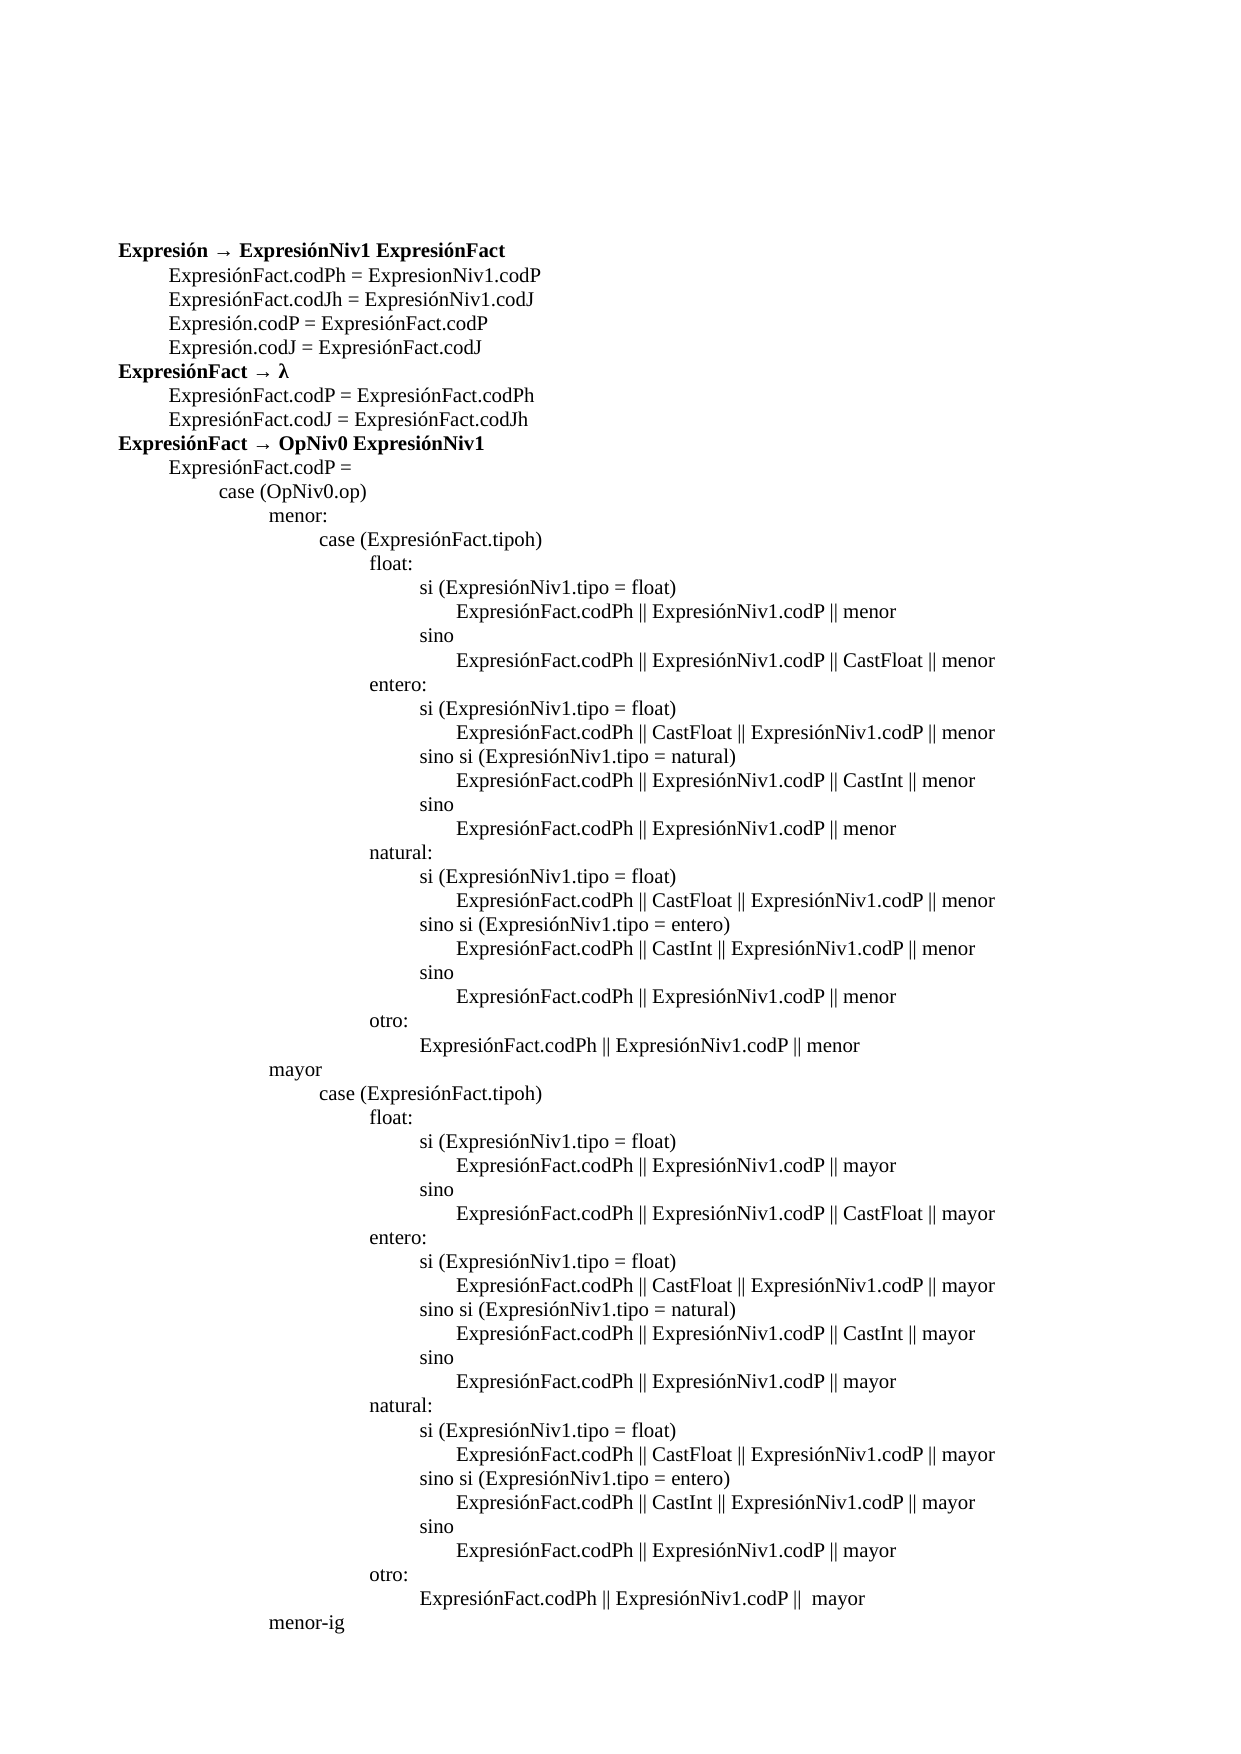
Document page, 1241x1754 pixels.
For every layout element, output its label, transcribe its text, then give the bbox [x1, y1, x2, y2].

text ExpresiónFact.codPh || ExpresiónNiv1.codP || menor [118, 816, 1122, 840]
text ExpresiónFact.codPh || ExpresiónNiv1.codP || mayor [118, 1538, 1122, 1562]
text si (ExpresiónNiv1.tipo = float) [118, 1417, 1122, 1442]
text natural: [118, 840, 1122, 864]
text si (ExpresiónNiv1.tipo = float) [118, 575, 1122, 599]
text case (ExpresiónFact.tipoh) [118, 1081, 1122, 1105]
text ExpresiónFact.codPh || ExpresiónNiv1.codP || mayor [118, 1369, 1122, 1393]
text otro: [118, 1008, 1122, 1032]
text sino [118, 1345, 1122, 1369]
text si (ExpresiónNiv1.tipo = float) [118, 864, 1122, 888]
text si (ExpresiónNiv1.tipo = float) [118, 1249, 1122, 1273]
text sino si (ExpresiónNiv1.tipo = natural) [118, 1297, 1122, 1321]
text ExpresiónFact.codPh || CastFloat || ExpresiónNiv1.codP || mayor [118, 1273, 1122, 1297]
text case (ExpresiónFact.tipoh) [118, 527, 1122, 551]
text si (ExpresiónNiv1.tipo = float) [118, 1129, 1122, 1153]
text ExpresiónFact.codPh || CastFloat || ExpresiónNiv1.codP || menor [118, 888, 1122, 912]
text ExpresiónFact.codP = ExpresiónFact.codPh [118, 383, 1122, 407]
text ExpresiónFact.codPh || ExpresiónNiv1.codP || menor [118, 984, 1122, 1008]
text Expresión → ExpresiónNiv1 ExpresiónFact [118, 238, 1122, 262]
text sino [118, 792, 1122, 816]
text Expresión.codJ = ExpresiónFact.codJ [118, 335, 1122, 359]
text ExpresiónFact.codJh = ExpresiónNiv1.codJ [118, 287, 1122, 311]
text ExpresiónFact.codPh || ExpresiónNiv1.codP || mayor [118, 1586, 1122, 1610]
text sino [118, 960, 1122, 984]
text entero: [118, 1225, 1122, 1249]
text ExpresiónFact.codPh || ExpresiónNiv1.codP || CastFloat || mayor [118, 1201, 1122, 1225]
text ExpresiónFact.codP = [118, 455, 1122, 479]
text ExpresiónFact.codPh = ExpresionNiv1.codP [118, 262, 1122, 287]
text menor-ig [118, 1610, 1122, 1634]
text ExpresiónFact → λ [118, 359, 1122, 383]
text ExpresiónFact.codPh || CastInt || ExpresiónNiv1.codP || menor [118, 936, 1122, 960]
text sino [118, 1514, 1122, 1538]
text ExpresiónFact.codPh || ExpresiónNiv1.codP || menor [118, 1032, 1122, 1057]
text ExpresiónFact.codPh || ExpresiónNiv1.codP || CastInt || menor [118, 768, 1122, 792]
text ExpresiónFact.codPh || CastFloat || ExpresiónNiv1.codP || menor [118, 720, 1122, 744]
text ExpresiónFact.codPh || ExpresiónNiv1.codP || menor [118, 599, 1122, 623]
text sino [118, 1177, 1122, 1201]
text ExpresiónFact.codPh || ExpresiónNiv1.codP || CastFloat || menor [118, 647, 1122, 672]
text float: [118, 1105, 1122, 1129]
text ExpresiónFact.codJ = ExpresiónFact.codJh [118, 407, 1122, 431]
text Expresión.codP = ExpresiónFact.codP [118, 311, 1122, 335]
text ExpresiónFact → OpNiv0 ExpresiónNiv1 [118, 431, 1122, 455]
text ExpresiónFact.codPh || ExpresiónNiv1.codP || mayor [118, 1153, 1122, 1177]
text entero: [118, 672, 1122, 696]
text float: [118, 551, 1122, 575]
text case (OpNiv0.op) [118, 479, 1122, 503]
text sino si (ExpresiónNiv1.tipo = entero) [118, 912, 1122, 936]
text si (ExpresiónNiv1.tipo = float) [118, 696, 1122, 720]
text sino [118, 623, 1122, 647]
text sino si (ExpresiónNiv1.tipo = natural) [118, 744, 1122, 768]
text natural: [118, 1393, 1122, 1417]
text otro: [118, 1562, 1122, 1586]
text mayor [118, 1057, 1122, 1081]
text ExpresiónFact.codPh || CastFloat || ExpresiónNiv1.codP || mayor [118, 1442, 1122, 1466]
text ExpresiónFact.codPh || CastInt || ExpresiónNiv1.codP || mayor [118, 1490, 1122, 1514]
text ExpresiónFact.codPh || ExpresiónNiv1.codP || CastInt || mayor [118, 1321, 1122, 1345]
text menor: [118, 503, 1122, 527]
text sino si (ExpresiónNiv1.tipo = entero) [118, 1466, 1122, 1490]
